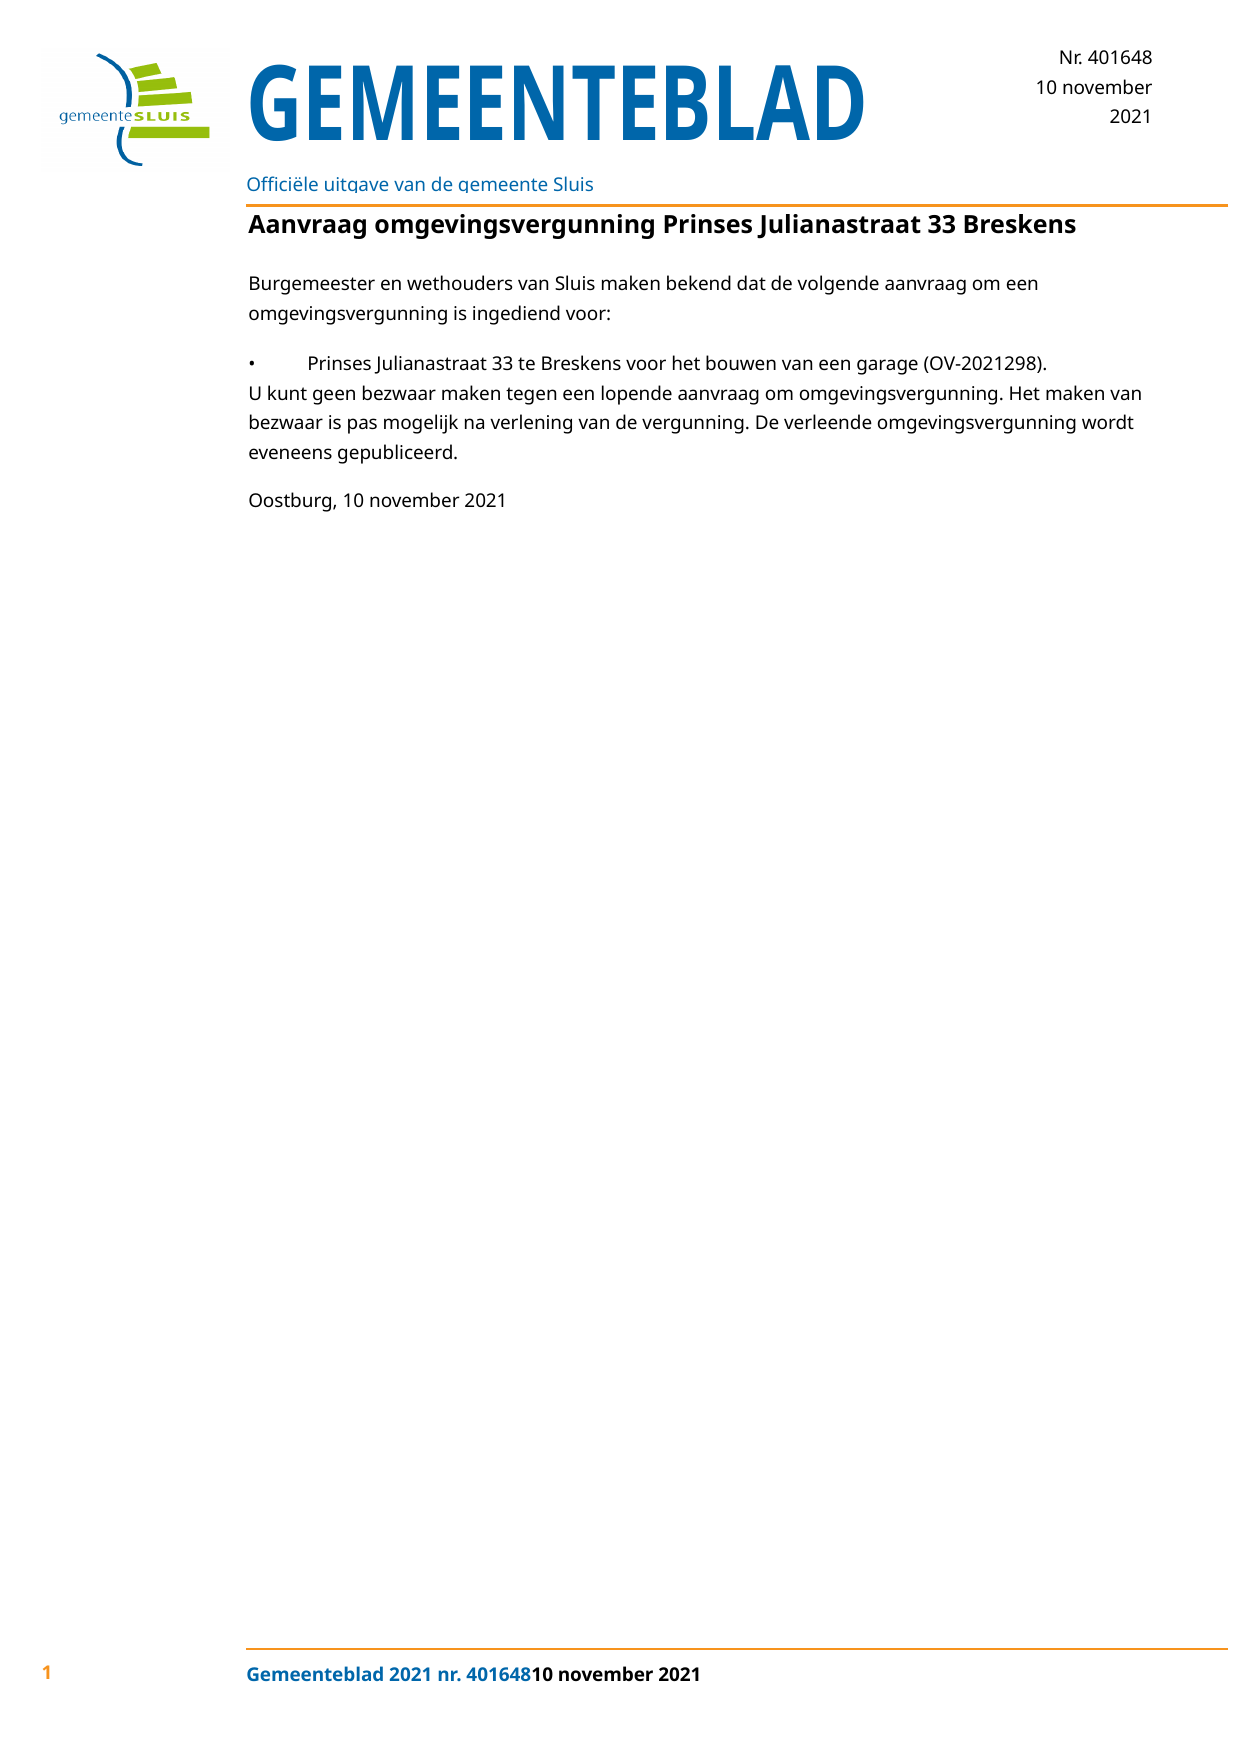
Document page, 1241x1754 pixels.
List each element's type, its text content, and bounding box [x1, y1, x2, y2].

picture [41, 47, 231, 172]
list Prinses Julianastraat 33 te Breskens voor het bouwen van een garage (OV-2021298). [248, 350, 1152, 376]
text Burgemeester en wethouders van Sluis maken bekend dat de volgende aanvraag om een omgevingsvergunning is ingediend voor: [248, 270, 1152, 326]
text U kunt geen bezwaar maken tegen een lopende aanvraag om omgevingsvergunning. Het maken van bezwaar is pas mogelijk na verlening van de vergunning. De verleende omgevingsvergunning wordt eveneens gepubliceerd. [248, 380, 1152, 465]
text Oostburg, 10 november 2021 [248, 487, 1152, 513]
text Aanvraag omgevingsvergunning Prinses Julianastraat 33 Breskens [248, 207, 1152, 241]
